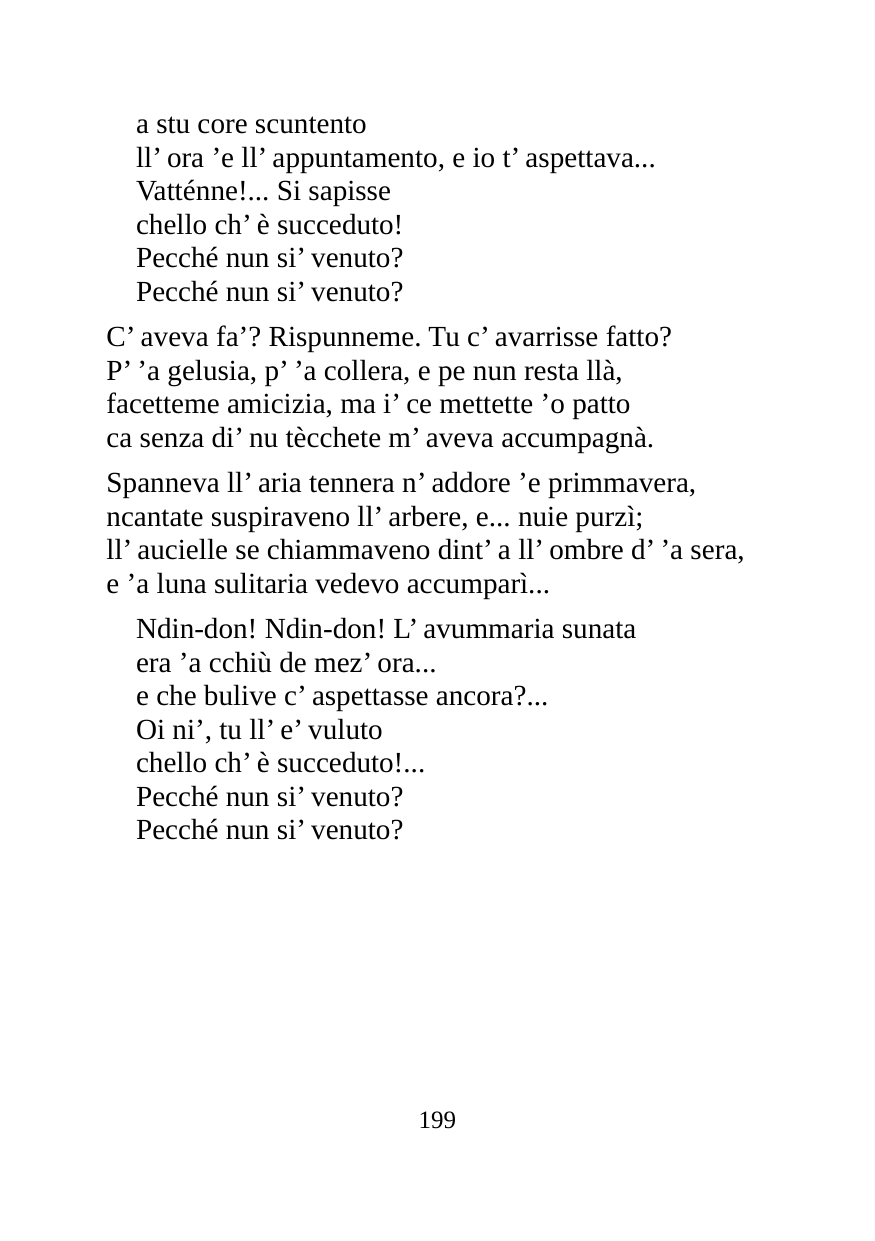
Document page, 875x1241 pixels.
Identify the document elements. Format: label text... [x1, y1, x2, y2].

text Pecché nun si’ venuto? [136, 779, 768, 812]
text C’ aveva fa’? Rispunneme. Tu c’ avarrisse fatto? [106, 319, 768, 353]
text e ’a luna sulitaria vedevo accumparì... [106, 566, 768, 599]
text chello ch’ è succeduto! [136, 207, 768, 240]
text era ’a cchiù de mez’ ora... [136, 645, 768, 678]
text ca senza di’ nu tècchete m’ aveva accumpagnà. [106, 420, 768, 453]
text ll’ ora ’e ll’ appuntamento, e io t’ aspettava... [136, 140, 768, 173]
text facetteme amicizia, ma i’ ce mettette ’o patto [106, 386, 768, 420]
text a stu core scuntento [136, 106, 768, 140]
text Pecché nun si’ venuto? [136, 274, 768, 307]
text P’ ’a gelusia, p’ ’a collera, e pe nun resta llà, [106, 353, 768, 386]
text Pecché nun si’ venuto? [136, 240, 768, 274]
text Vatténne!... Si sapisse [136, 173, 768, 207]
text Ndin-don! Ndin-don! L’ avummaria sunata [136, 611, 768, 645]
text chello ch’ è succeduto!... [136, 745, 768, 779]
text Pecché nun si’ venuto? [136, 812, 768, 846]
text Oi ni’, tu ll’ e’ vuluto [136, 712, 768, 745]
text ncantate suspiraveno ll’ arbere, e... nuie purzì; [106, 499, 768, 532]
text ll’ aucielle se chiammaveno dint’ a ll’ ombre d’ ’a sera, [106, 532, 768, 566]
text Spanneva ll’ aria tennera n’ addore ’e primmavera, [106, 465, 768, 499]
text e che bulive c’ aspettasse ancora?... [136, 678, 768, 712]
